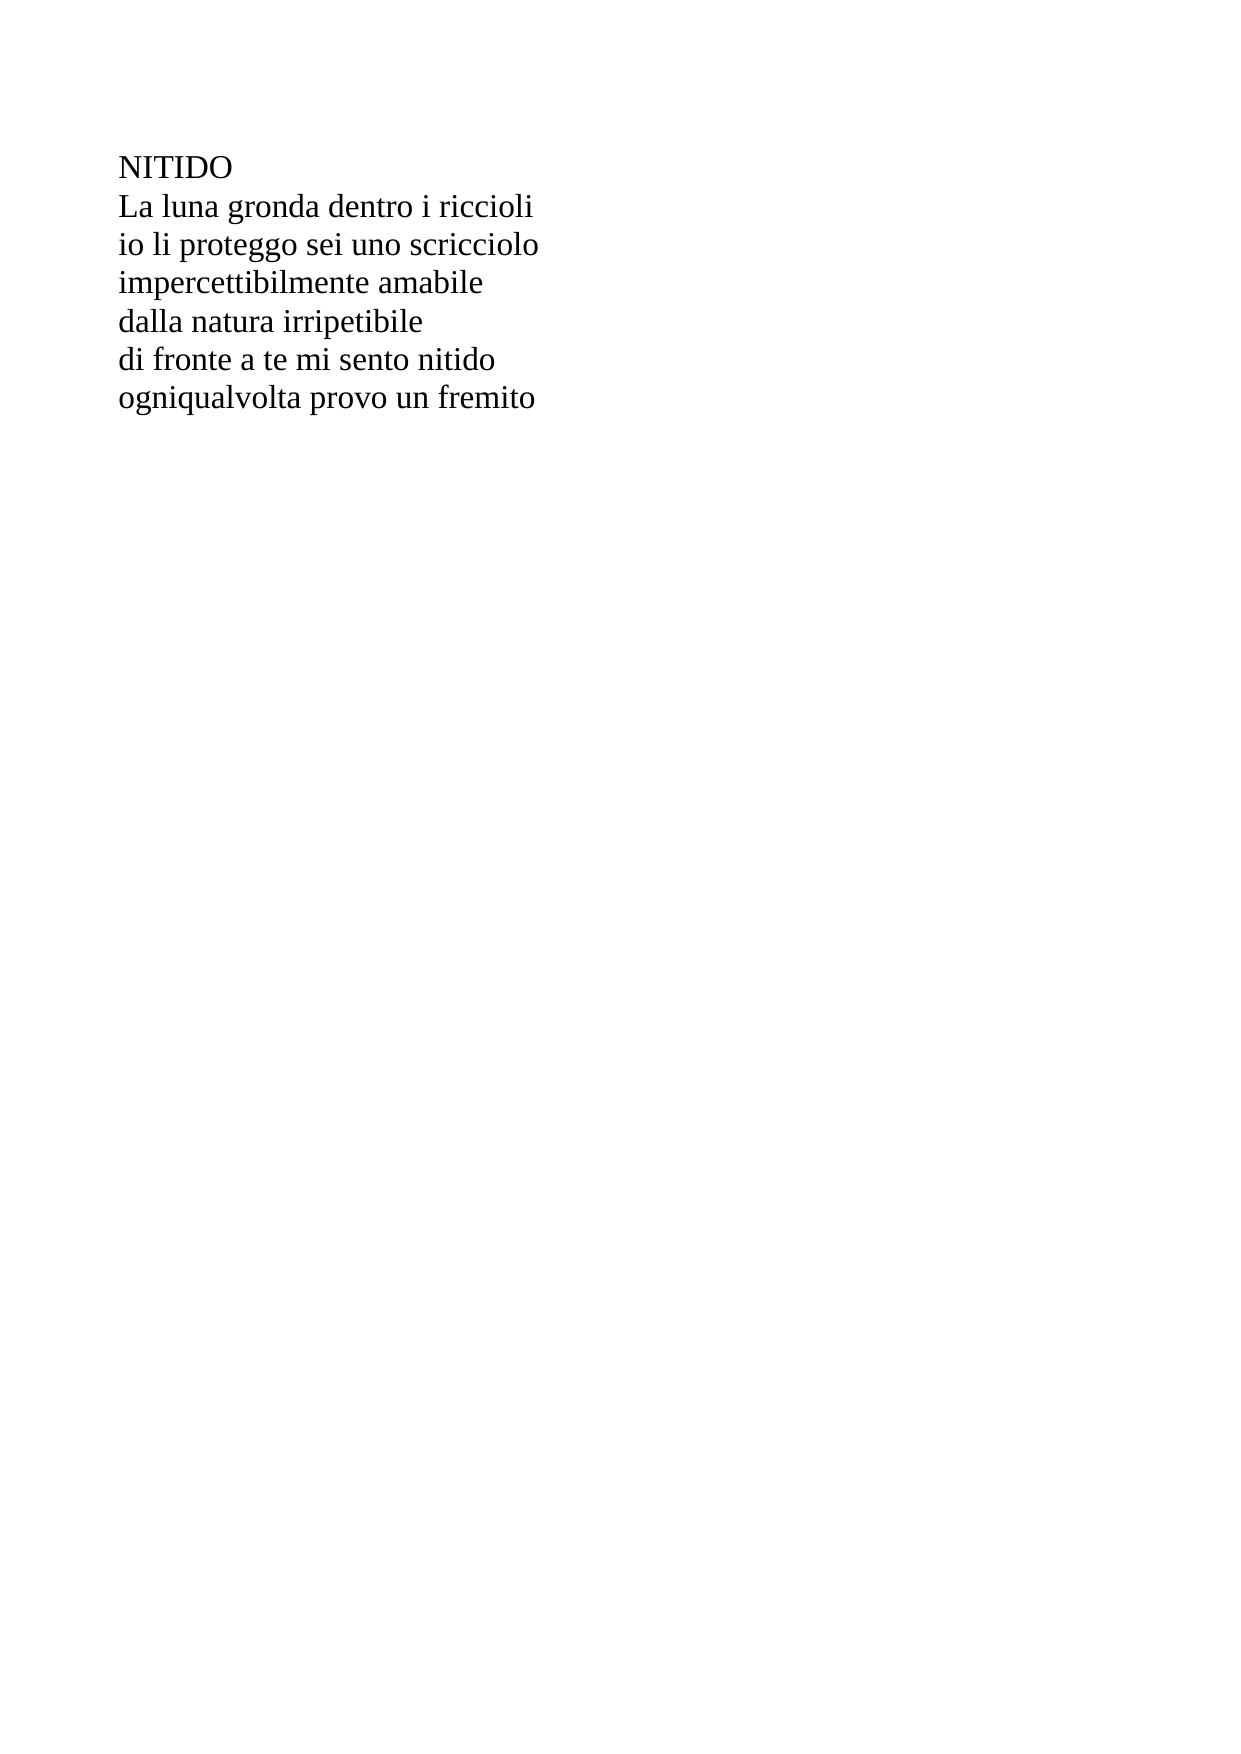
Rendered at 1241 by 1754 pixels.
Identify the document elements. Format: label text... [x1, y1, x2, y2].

text impercettibilmente amabile [118, 263, 1122, 301]
text di fronte a te mi sento nitido [118, 339, 1122, 378]
text io li proteggo sei uno scricciolo [118, 224, 1122, 263]
text dalla natura irripetibile [118, 301, 1122, 339]
text La luna gronda dentro i riccioli [118, 186, 1122, 224]
text ogniqualvolta provo un fremito [118, 378, 1122, 416]
text NITIDO [118, 148, 1122, 186]
